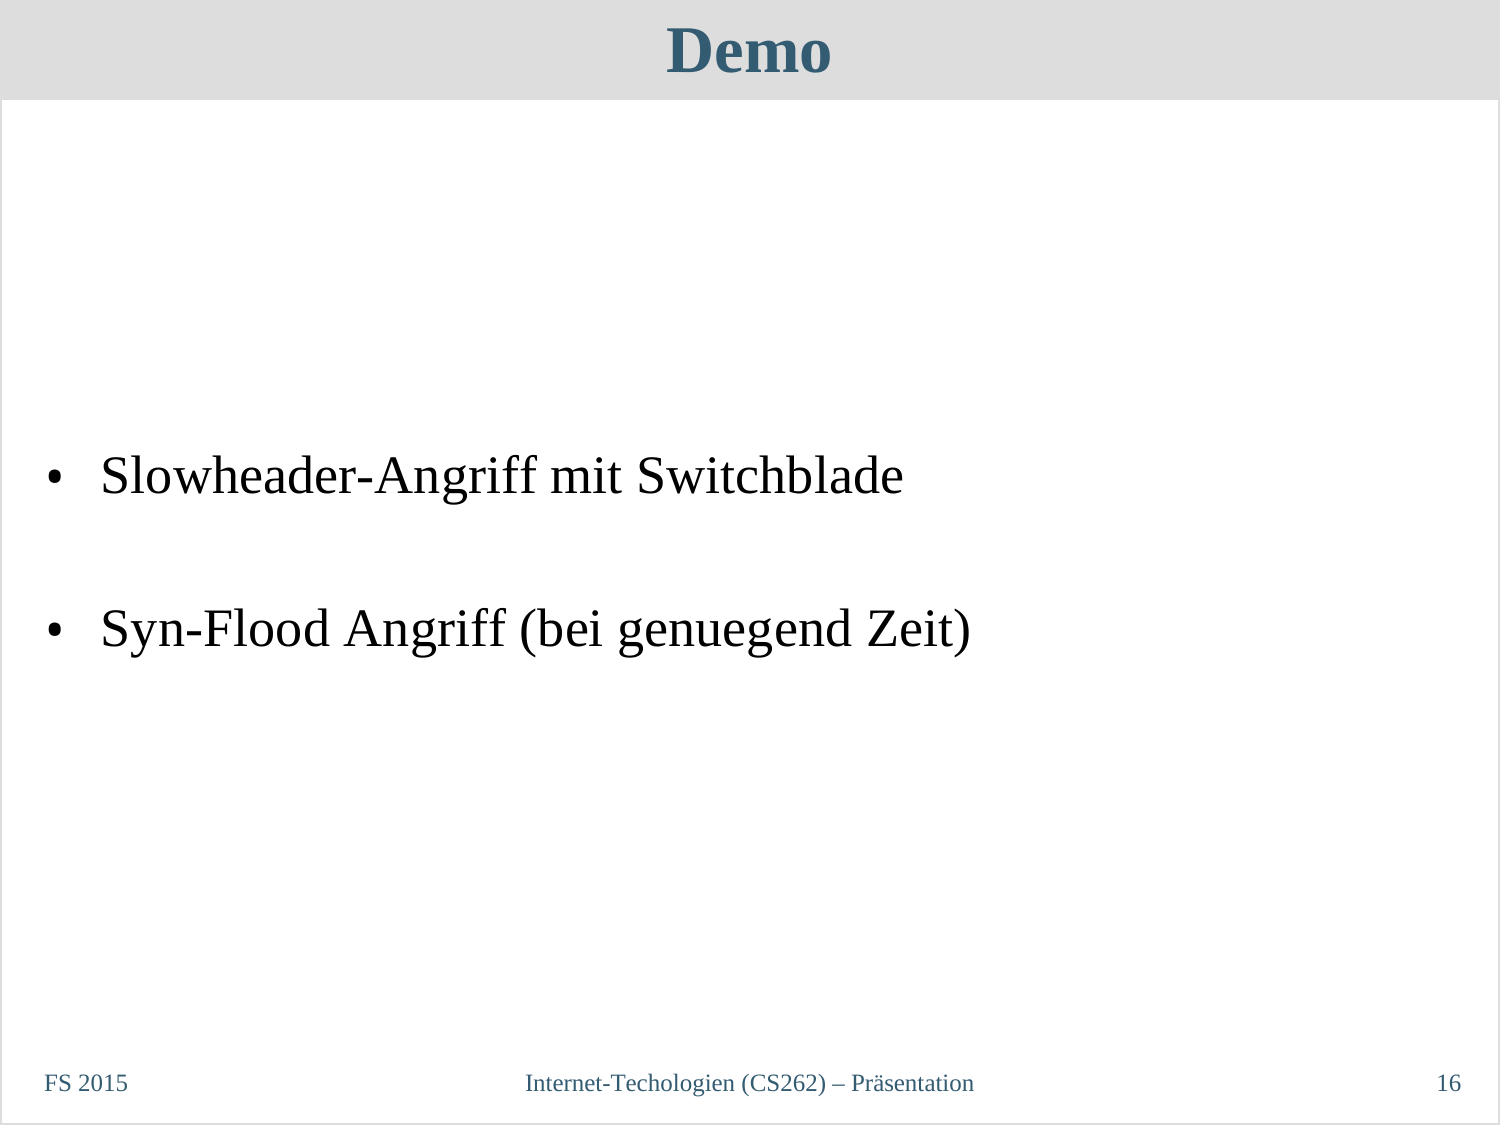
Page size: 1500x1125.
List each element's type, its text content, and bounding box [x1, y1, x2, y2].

text_box [1375, 1058, 1477, 1097]
title Demo [0, 0, 1500, 100]
text_box FS 2015 [29, 1058, 195, 1097]
list Slowheader-Angriff mit Switchblade Syn-Flood Angriff (bei genuegend Zeit) [29, 104, 1447, 1016]
text_box Internet-Techologien (CS262) – Präsentation [300, 1058, 1201, 1107]
